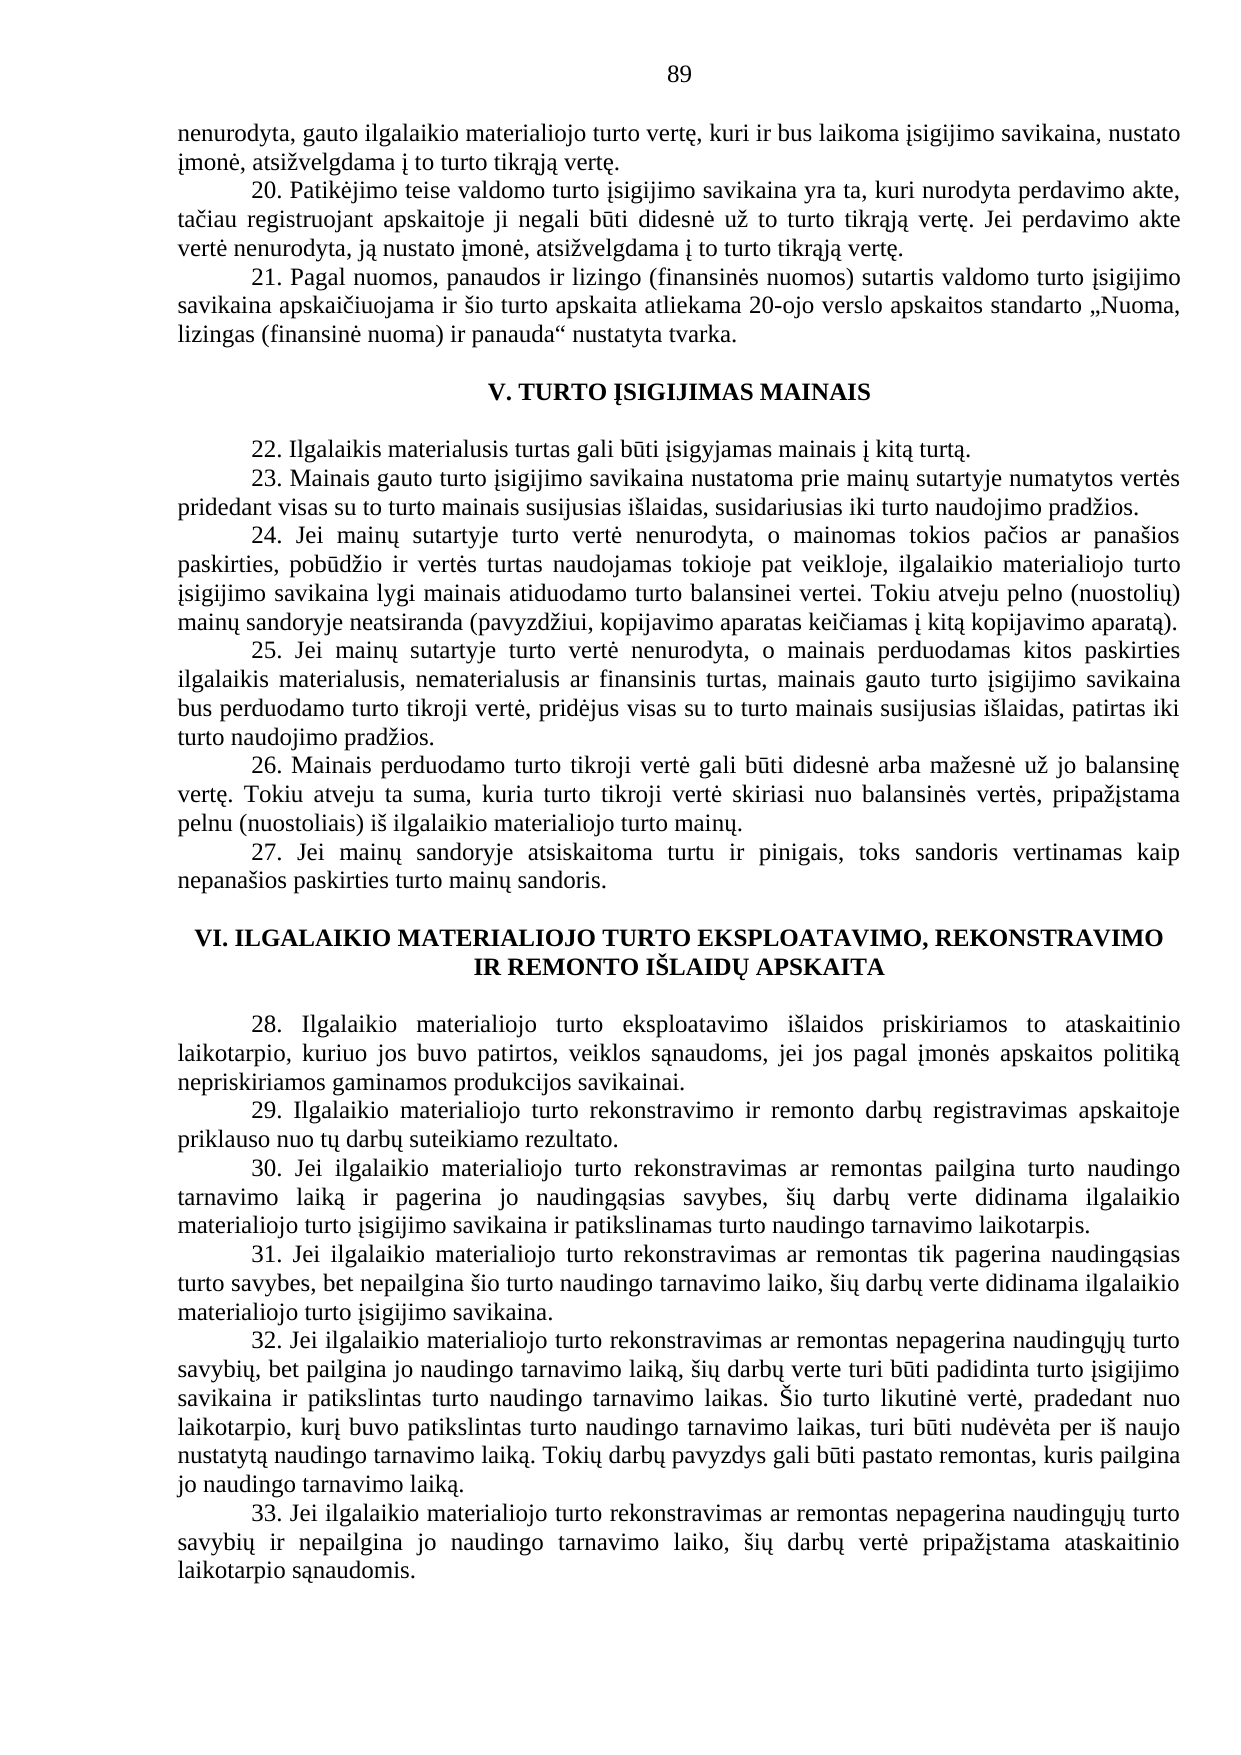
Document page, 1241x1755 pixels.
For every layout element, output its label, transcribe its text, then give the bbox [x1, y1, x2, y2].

text 23. Mainais gauto turto įsigijimo savikaina nustatoma prie mainų sutartyje numatytos vertės pridedant visas su to turto mainais susijusias išlaidas, susidariusias iki turto naudojimo pradžios. [177, 463, 1181, 521]
text 30. Jei ilgalaikio materialiojo turto rekonstravimas ar remontas pailgina turto naudingo tarnavimo laiką ir pagerina jo naudingąsias savybes, šių darbų verte didinama ilgalaikio materialiojo turto įsigijimo savikaina ir patikslinamas turto naudingo tarnavimo laikotarpis. [177, 1153, 1181, 1239]
text 27. Jei mainų sandoryje atsiskaitoma turtu ir pinigais, toks sandoris vertinamas kaip nepanašios paskirties turto mainų sandoris. [177, 837, 1181, 894]
text 20. Patikėjimo teise valdomo turto įsigijimo savikaina yra ta, kuri nurodyta perdavimo akte, tačiau registruojant apskaitoje ji negali būti didesnė už to turto tikrąją vertę. Jei perdavimo akte vertė nenurodyta, ją nustato įmonė, atsižvelgdama į to turto tikrąją vertę. [177, 176, 1181, 262]
text V. TURTO ĮSIGIJIMAS MAINAIS [177, 377, 1181, 406]
text 29. Ilgalaikio materialiojo turto rekonstravimo ir remonto darbų registravimas apskaitoje priklauso nuo tų darbų suteikiamo rezultato. [177, 1096, 1181, 1153]
text 21. Pagal nuomos, panaudos ir lizingo (finansinės nuomos) sutartis valdomo turto įsigijimo savikaina apskaičiuojama ir šio turto apskaita atliekama 20-ojo verslo apskaitos standarto „Nuoma, lizingas (finansinė nuoma) ir panauda“ nustatyta tvarka. [177, 262, 1181, 348]
text 32. Jei ilgalaikio materialiojo turto rekonstravimas ar remontas nepagerina naudingųjų turto savybių, bet pailgina jo naudingo tarnavimo laiką, šių darbų verte turi būti padidinta turto įsigijimo savikaina ir patikslintas turto naudingo tarnavimo laikas. Šio turto likutinė vertė, pradedant nuo laikotarpio, kurį buvo patikslintas turto naudingo tarnavimo laikas, turi būti nudėvėta per iš naujo nustatytą naudingo tarnavimo laiką. Tokių darbų pavyzdys gali būti pastato remontas, kuris pailgina jo naudingo tarnavimo laiką. [177, 1326, 1181, 1498]
text nenurodyta, gauto ilgalaikio materialiojo turto vertę, kuri ir bus laikoma įsigijimo savikaina, nustato įmonė, atsižvelgdama į to turto tikrąją vertę. [177, 118, 1181, 176]
text 31. Jei ilgalaikio materialiojo turto rekonstravimas ar remontas tik pagerina naudingąsias turto savybes, bet nepailgina šio turto naudingo tarnavimo laiko, šių darbų verte didinama ilgalaikio materialiojo turto įsigijimo savikaina. [177, 1239, 1181, 1326]
text 33. Jei ilgalaikio materialiojo turto rekonstravimas ar remontas nepagerina naudingųjų turto savybių ir nepailgina jo naudingo tarnavimo laiko, šių darbų vertė pripažįstama ataskaitinio laikotarpio sąnaudomis. [177, 1498, 1181, 1584]
text VI. ILGALAIKIO MATERIALIOJO TURTO EKSPLOATAVIMO, REKONSTRAVIMO IR REMONTO IŠLAIDŲ APSKAITA [177, 923, 1181, 981]
text 25. Jei mainų sutartyje turto vertė nenurodyta, o mainais perduodamas kitos paskirties ilgalaikis materialusis, nematerialusis ar finansinis turtas, mainais gauto turto įsigijimo savikaina bus perduodamo turto tikroji vertė, pridėjus visas su to turto mainais susijusias išlaidas, patirtas iki turto naudojimo pradžios. [177, 636, 1181, 751]
text 28. Ilgalaikio materialiojo turto eksploatavimo išlaidos priskiriamos to ataskaitinio laikotarpio, kuriuo jos buvo patirtos, veiklos sąnaudoms, jei jos pagal įmonės apskaitos politiką nepriskiriamos gaminamos produkcijos savikainai. [177, 1009, 1181, 1096]
text 22. Ilgalaikis materialusis turtas gali būti įsigyjamas mainais į kitą turtą. [177, 434, 1181, 463]
text 26. Mainais perduodamo turto tikroji vertė gali būti didesnė arba mažesnė už jo balansinę vertę. Tokiu atveju ta suma, kuria turto tikroji vertė skiriasi nuo balansinės vertės, pripažįstama pelnu (nuostoliais) iš ilgalaikio materialiojo turto mainų. [177, 751, 1181, 837]
text 24. Jei mainų sutartyje turto vertė nenurodyta, o mainomas tokios pačios ar panašios paskirties, pobūdžio ir vertės turtas naudojamas tokioje pat veikloje, ilgalaikio materialiojo turto įsigijimo savikaina lygi mainais atiduodamo turto balansinei vertei. Tokiu atveju pelno (nuostolių) mainų sandoryje neatsiranda (pavyzdžiui, kopijavimo aparatas keičiamas į kitą kopijavimo aparatą). [177, 521, 1181, 636]
